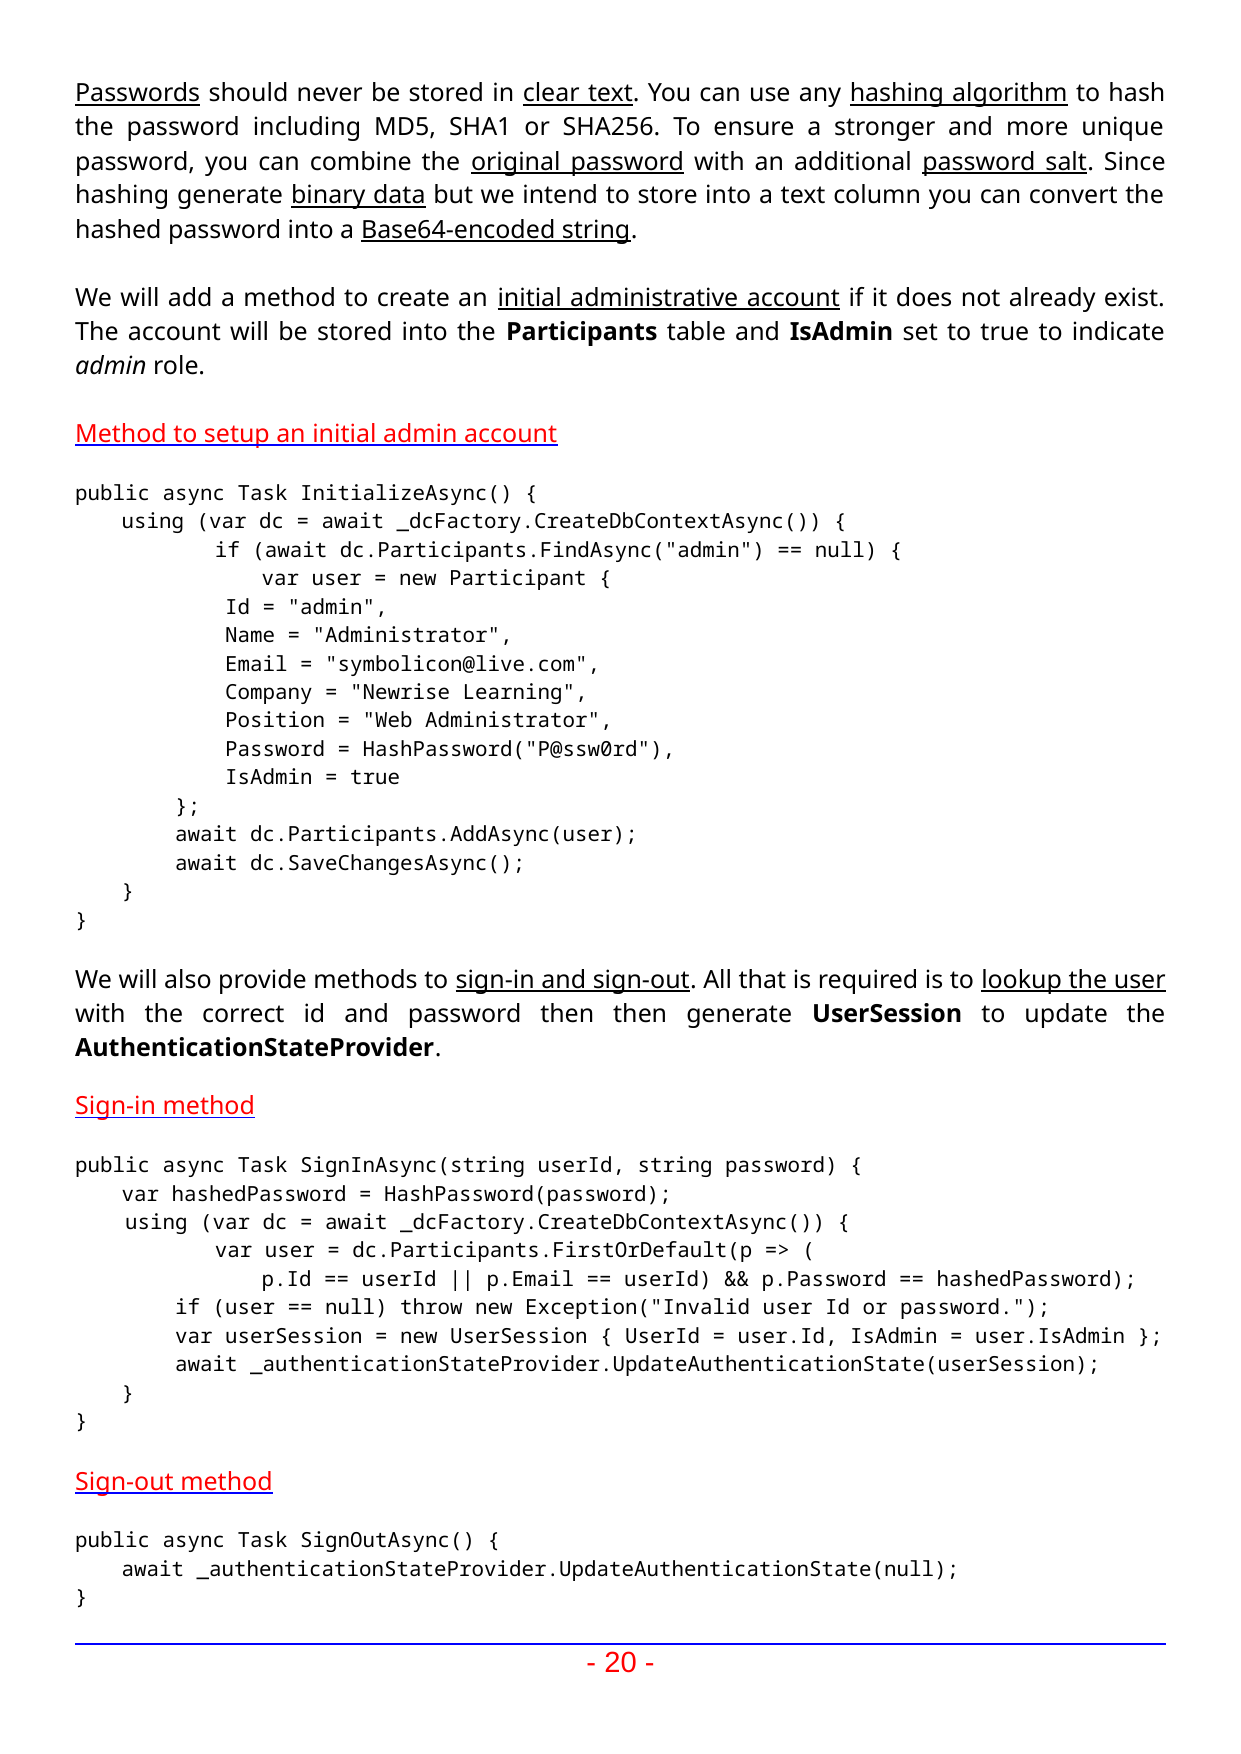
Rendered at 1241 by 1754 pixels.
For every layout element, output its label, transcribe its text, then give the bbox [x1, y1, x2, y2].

text }; [75, 791, 1166, 819]
text p.Id == userId || p.Email == userId) && p.Password == hashedPassword); [75, 1264, 1166, 1292]
text Password = HashPassword("P@ssw0rd"), [75, 734, 1166, 762]
text await _authenticationStateProvider.UpdateAuthenticationState(null); [75, 1554, 1166, 1582]
text } [75, 1406, 1166, 1435]
text We will also provide methods to sign-in and sign-out. All that is required is to lookup the user with the correct id and password then then generate UserSession to update the AuthenticationStateProvider. [75, 962, 1166, 1064]
text } [75, 1582, 1166, 1611]
text await dc.SaveChangesAsync(); [75, 848, 1166, 876]
text if (await dc.Participants.FindAsync("admin") == null) { [75, 535, 1166, 563]
text using (var dc = await _dcFactory.CreateDbContextAsync()) { [75, 507, 1166, 535]
text var user = dc.Participants.FirstOrDefault(p => ( [75, 1236, 1166, 1264]
text Company = "Newrise Learning", [75, 677, 1166, 706]
text Name = "Administrator", [75, 620, 1166, 649]
text using (var dc = await _dcFactory.CreateDbContextAsync()) { [75, 1207, 1166, 1236]
text } [75, 876, 1166, 905]
text Email = "symbolicon@live.com", [75, 649, 1166, 677]
text Sign-out method [75, 1463, 1166, 1497]
text if (user == null) throw new Exception("Invalid user Id or password."); [75, 1292, 1166, 1321]
text var hashedPassword = HashPassword(password); [75, 1179, 1166, 1207]
text public async Task SignInAsync(string userId, string password) { [75, 1150, 1166, 1179]
text Sign-in method [75, 1088, 1166, 1122]
text var user = new Participant { [75, 563, 1166, 592]
text var userSession = new UserSession { UserId = user.Id, IsAdmin = user.IsAdmin }; [75, 1321, 1166, 1349]
text public async Task InitializeAsync() { [75, 478, 1166, 507]
text public async Task SignOutAsync() { [75, 1526, 1166, 1554]
text Passwords should never be stored in clear text. You can use any hashing algorithm to hash the password including MD5, SHA1 or SHA256. To ensure a stronger and more unique password, you can combine the original password with an additional password salt. Since hashing generate binary data but we intend to store into a text column you can convert the hashed password into a Base64-encoded string. [75, 75, 1166, 245]
text Id = "admin", [75, 592, 1166, 620]
text IsAdmin = true [75, 762, 1166, 791]
text We will add a method to create an initial administrative account if it does not already exist. The account will be stored into the Participants table and IsAdmin set to true to indicate admin role. [75, 279, 1166, 382]
text } [75, 905, 1166, 933]
text await dc.Participants.AddAsync(user); [75, 819, 1166, 848]
text } [75, 1378, 1166, 1406]
text Position = "Web Administrator", [75, 706, 1166, 734]
text await _authenticationStateProvider.UpdateAuthenticationState(userSession); [75, 1349, 1166, 1378]
text Method to setup an initial admin account [75, 416, 1166, 450]
